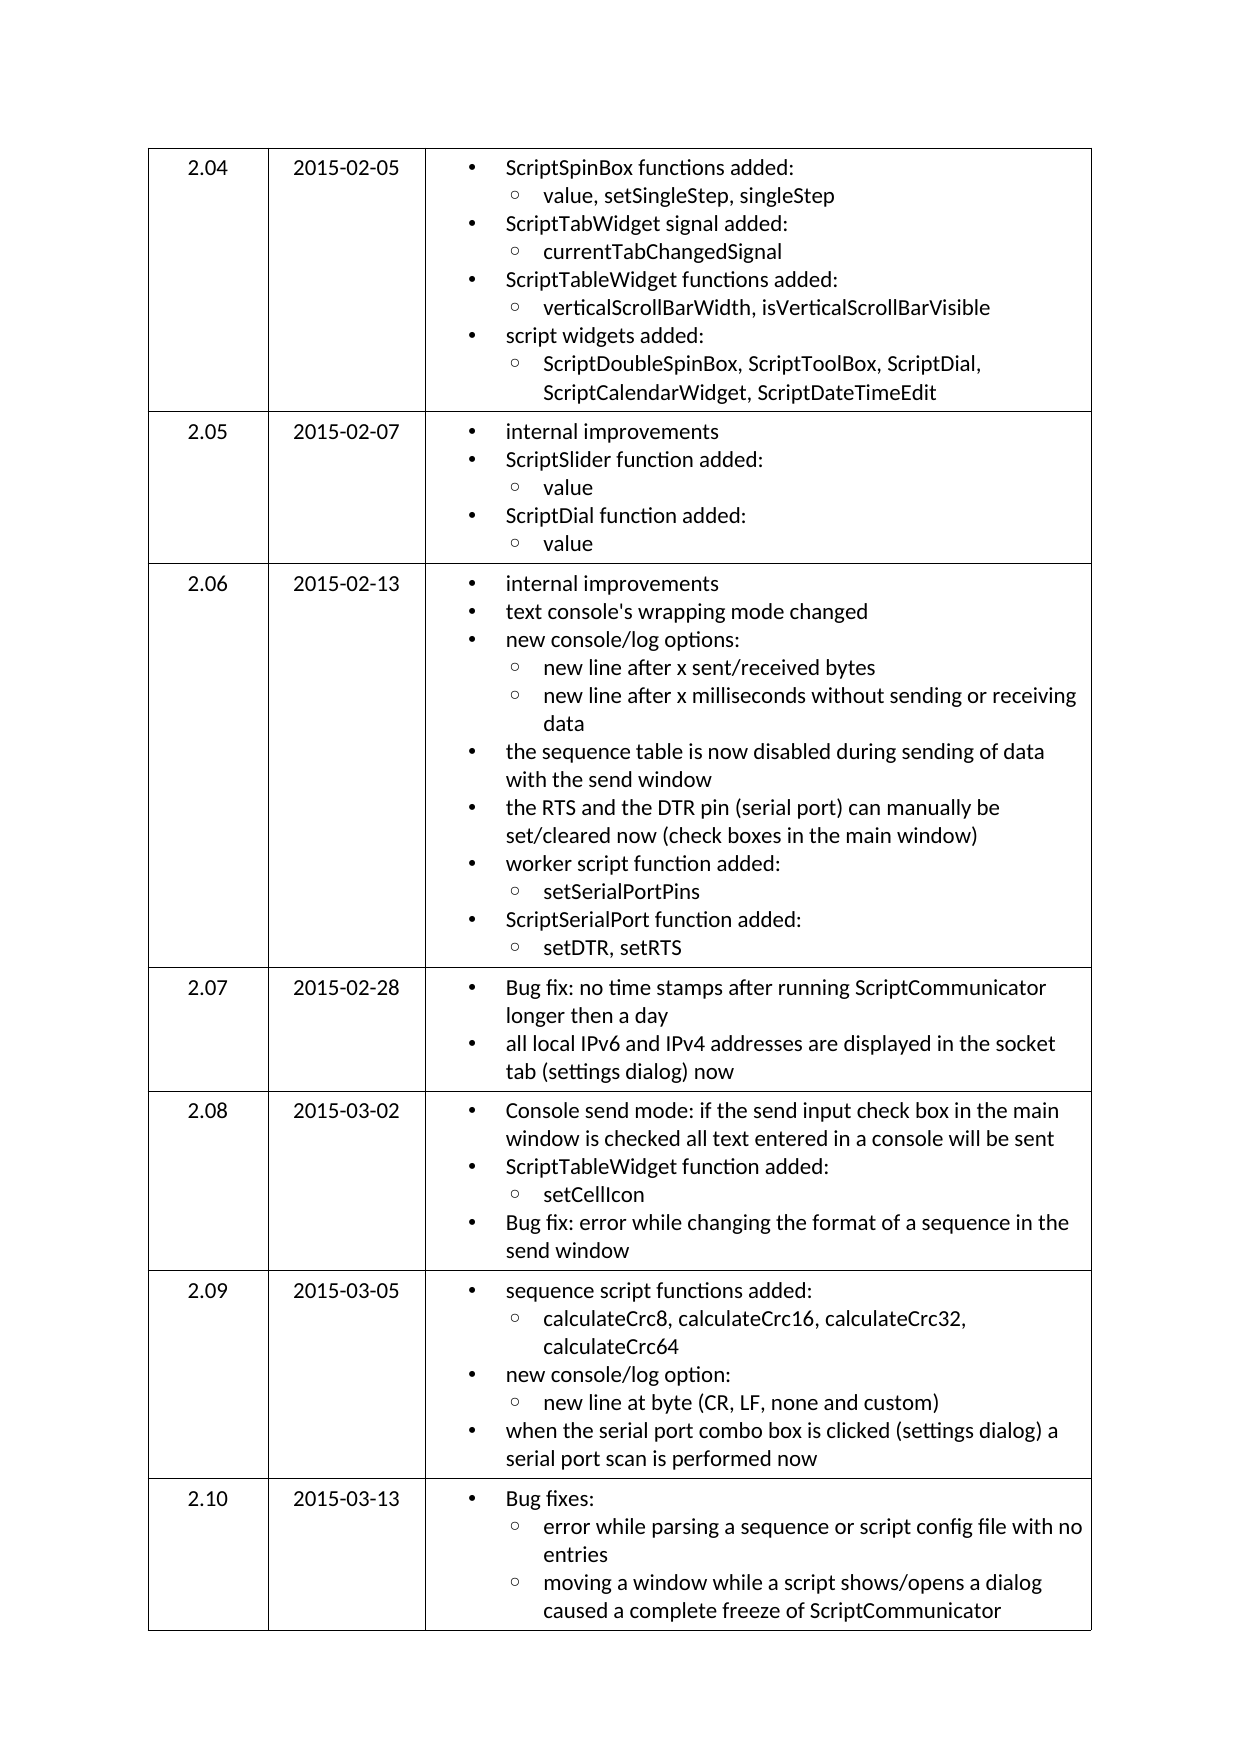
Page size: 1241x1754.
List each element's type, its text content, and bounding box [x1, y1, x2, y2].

table_cell 2.08 [149, 1092, 268, 1270]
table_cell 2.07 [149, 968, 268, 1091]
table_cell Bug fix: no time stamps after running ScriptCommunicator longer then a day all local IPv6 and IPv4 addresses are displayed in the socket tab (settings dialog) now [426, 968, 1091, 1091]
table_cell 2.04 [149, 149, 268, 411]
table_cell 2.09 [149, 1271, 268, 1478]
table_cell 2.05 [149, 412, 268, 563]
table_cell 2.06 [149, 564, 268, 967]
table_cell 2015-03-05 [269, 1271, 425, 1478]
table_cell 2015-02-07 [269, 412, 425, 563]
table_cell 2015-02-28 [269, 968, 425, 1091]
table_cell 2.10 [149, 1479, 268, 1629]
table_cell ScriptSpinBox functions added: value, setSingleStep, singleStep ScriptTabWidget signal added: currentTabChangedSignal ScriptTableWidget functions added: verticalScrollBarWidth, isVerticalScrollBarVisible script widgets added: ScriptDoubleSpinBox, ScriptToolBox, ScriptDial, ScriptCalendarWidget, ScriptDateTimeEdit [426, 149, 1091, 411]
table_cell internal improvements ScriptSlider function added: value ScriptDial function added: value [426, 412, 1091, 563]
table_cell 2015-02-13 [269, 564, 425, 967]
table_cell 2015-02-05 [269, 149, 425, 411]
table_cell 2015-03-02 [269, 1092, 425, 1270]
table_cell Bug fixes: error while parsing a sequence or script config file with no entries moving a window while a script shows/opens a dialog caused a complete freeze of ScriptCommunicator [426, 1479, 1091, 1629]
table_cell 2015-03-13 [269, 1479, 425, 1629]
table_cell sequence script functions added: calculateCrc8, calculateCrc16, calculateCrc32, calculateCrc64 new console/log option: new line at byte (CR, LF, none and custom) when the serial port combo box is clicked (settings dialog) a serial port scan is performed now [426, 1271, 1091, 1478]
table_cell Console send mode: if the send input check box in the main window is checked all text entered in a console will be sent ScriptTableWidget function added: setCellIcon Bug fix: error while changing the format of a sequence in the send window [426, 1092, 1091, 1270]
table_cell internal improvements text console's wrapping mode changed new console/log options: new line after x sent/received bytes new line after x milliseconds without sending or receiving data the sequence table is now disabled during sending of data with the send window the RTS and the DTR pin (serial port) can manually be set/cleared now (check boxes in the main window) worker script function added: setSerialPortPins ScriptSerialPort function added: setDTR, setRTS [426, 564, 1091, 967]
